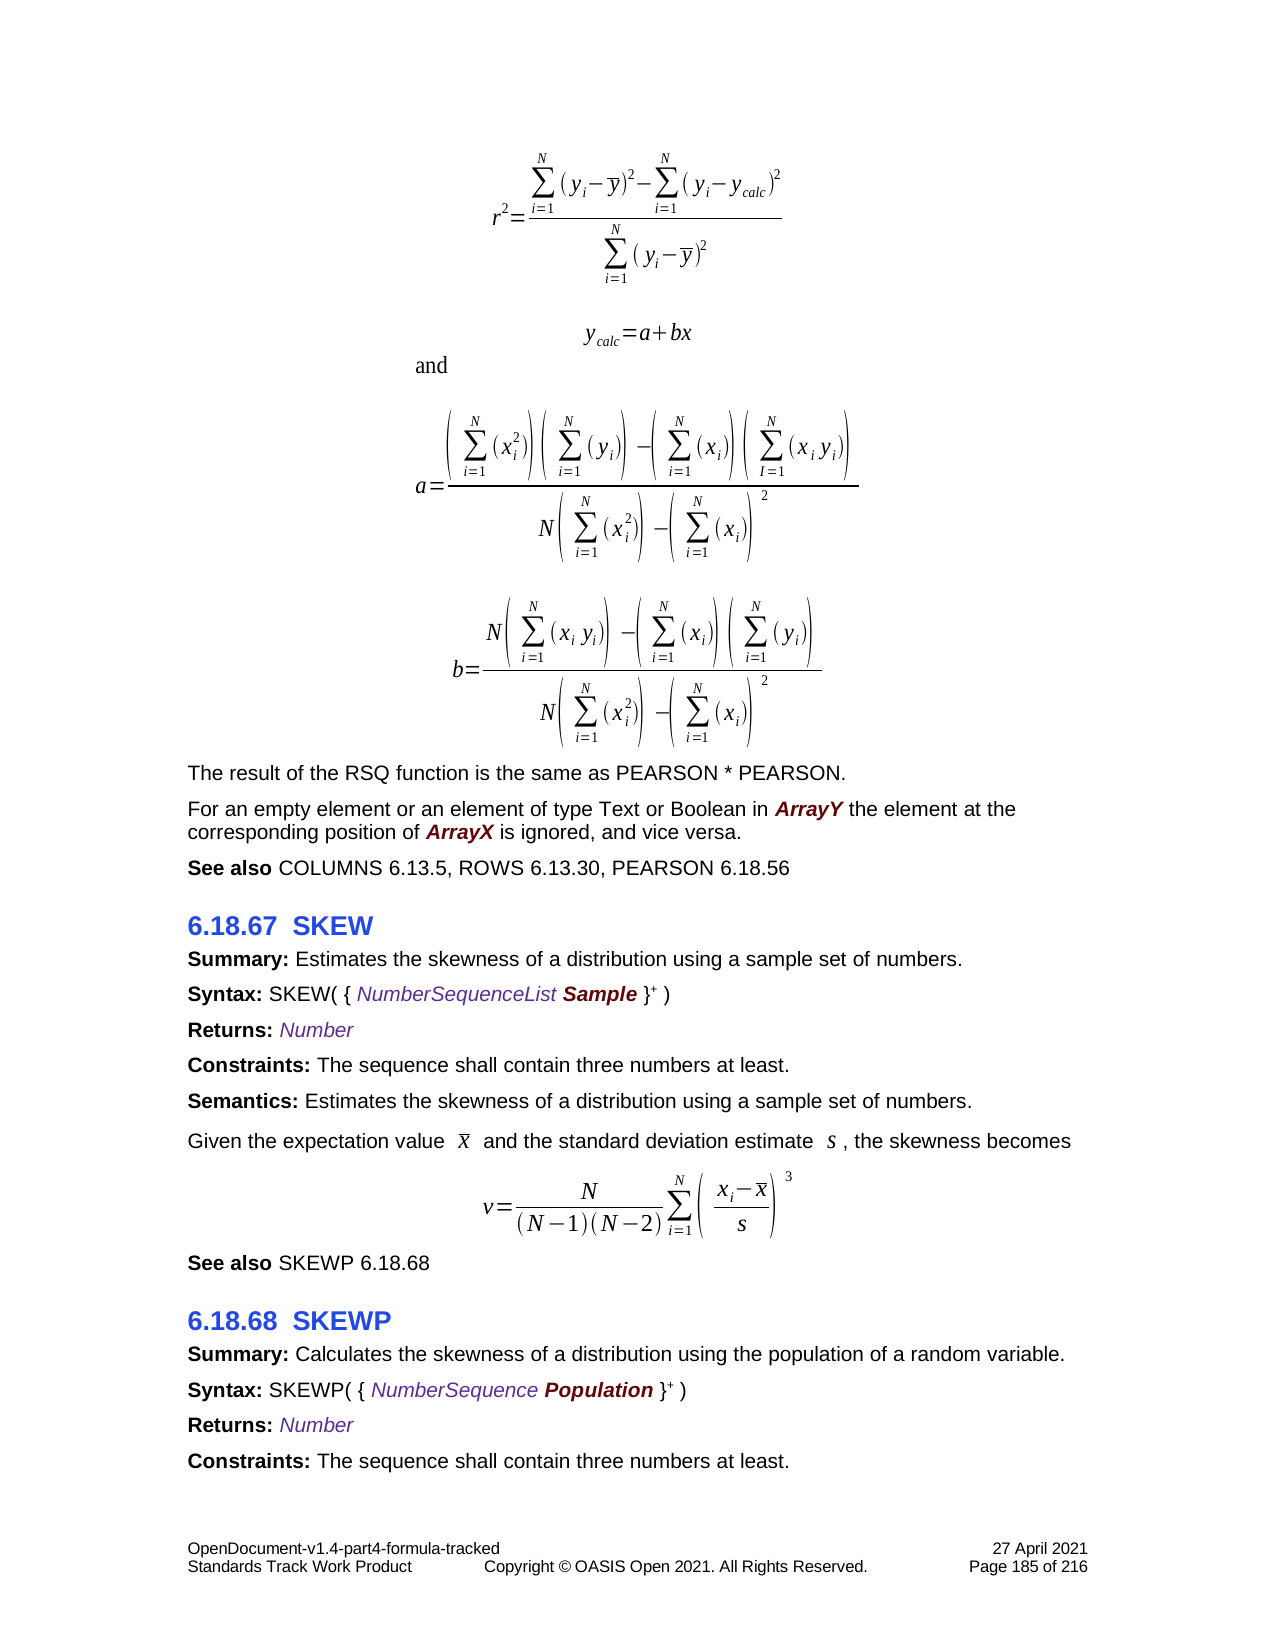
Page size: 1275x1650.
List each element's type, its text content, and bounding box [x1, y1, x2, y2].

text Semantics: Estimates the skewness of a distribution using a sample set of numbers. [187, 1089, 1088, 1113]
text Constraints: The sequence shall contain three numbers at least. [187, 1449, 1088, 1473]
text Given the expectation value and the standard deviation estimate , the skewness becomes [187, 1125, 1088, 1155]
text Summary: Calculates the skewness of a distribution using the population of a random variable. [187, 1342, 1088, 1366]
text Summary: Estimates the skewness of a distribution using a sample set of numbers. [187, 947, 1088, 971]
text Constraints: The sequence shall contain three numbers at least. [187, 1054, 1088, 1077]
text Syntax: SKEWP( { NumberSequence Population }+ ) [187, 1378, 1088, 1402]
text See also SKEWP 6.18.68 [187, 1252, 1088, 1275]
text Returns: Number [187, 1414, 1088, 1437]
text For an empty element or an element of type Text or Boolean in ArrayY the element at the corresponding position of ArrayX is ignored, and vice versa. [187, 797, 1088, 844]
text The result of the RSQ function is the same as PEARSON * PEARSON. [187, 762, 1088, 785]
text Returns: Number [187, 1018, 1088, 1042]
subtitle SKEW [187, 911, 1088, 941]
subtitle SKEWP [187, 1306, 1088, 1336]
text Syntax: SKEW( { NumberSequenceList Sample }+ ) [187, 983, 1088, 1006]
text See also COLUMNS 6.13.5, ROWS 6.13.30, PEARSON 6.18.56 [187, 856, 1088, 880]
